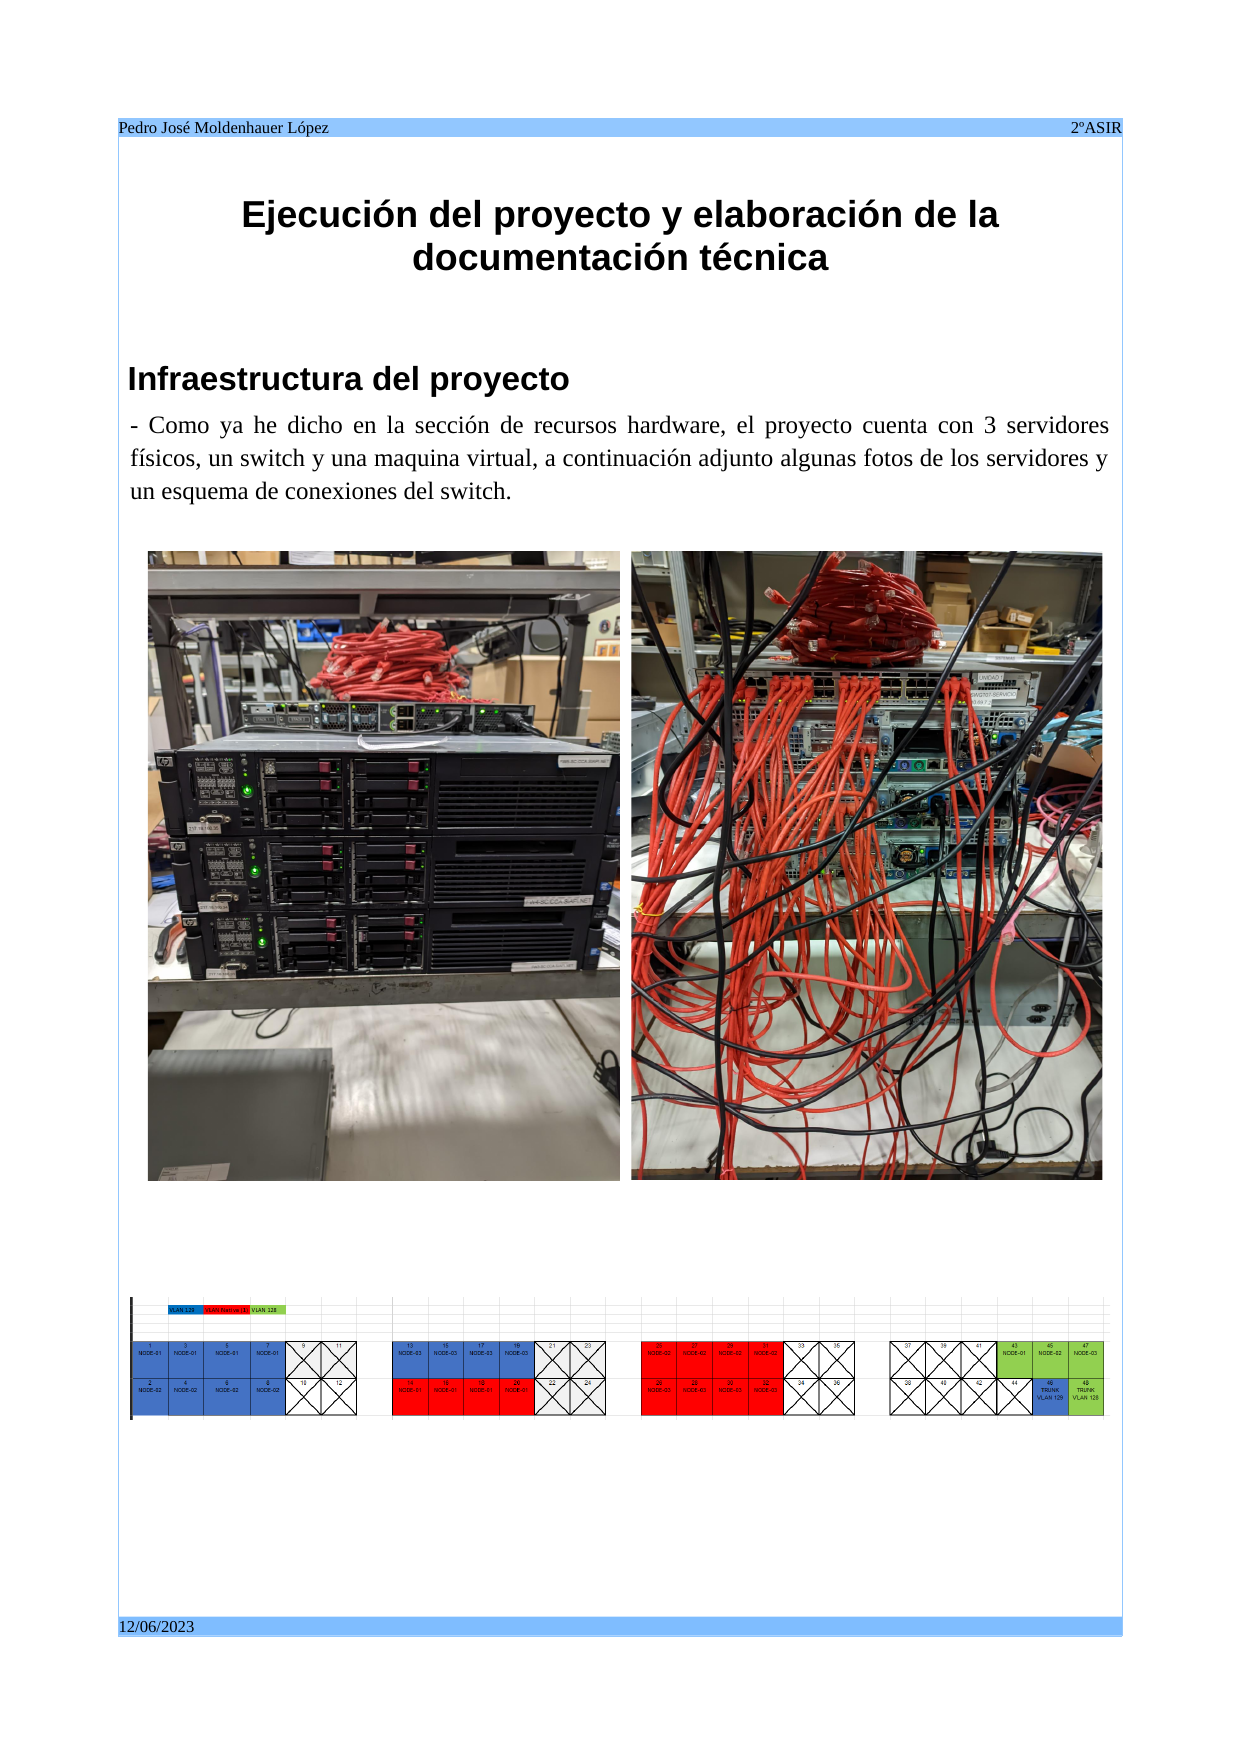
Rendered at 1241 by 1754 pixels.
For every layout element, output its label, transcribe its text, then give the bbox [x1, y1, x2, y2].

picture [147, 551, 620, 1181]
subtitle Ejecución del proyecto y elaboración de la documentación técnica [119, 192, 1122, 278]
text - Como ya he dicho en la sección de recursos hardware, el proyecto cuenta con 3 servidores físicos, un switch y una maquina virtual, a continuación adjunto algunas fotos de los servidores y un esquema de conexiones del switch. [130, 410, 1110, 505]
picture [130, 1297, 1111, 1420]
picture [631, 551, 1103, 1180]
subtitle Infraestructura del proyecto [119, 359, 1122, 397]
